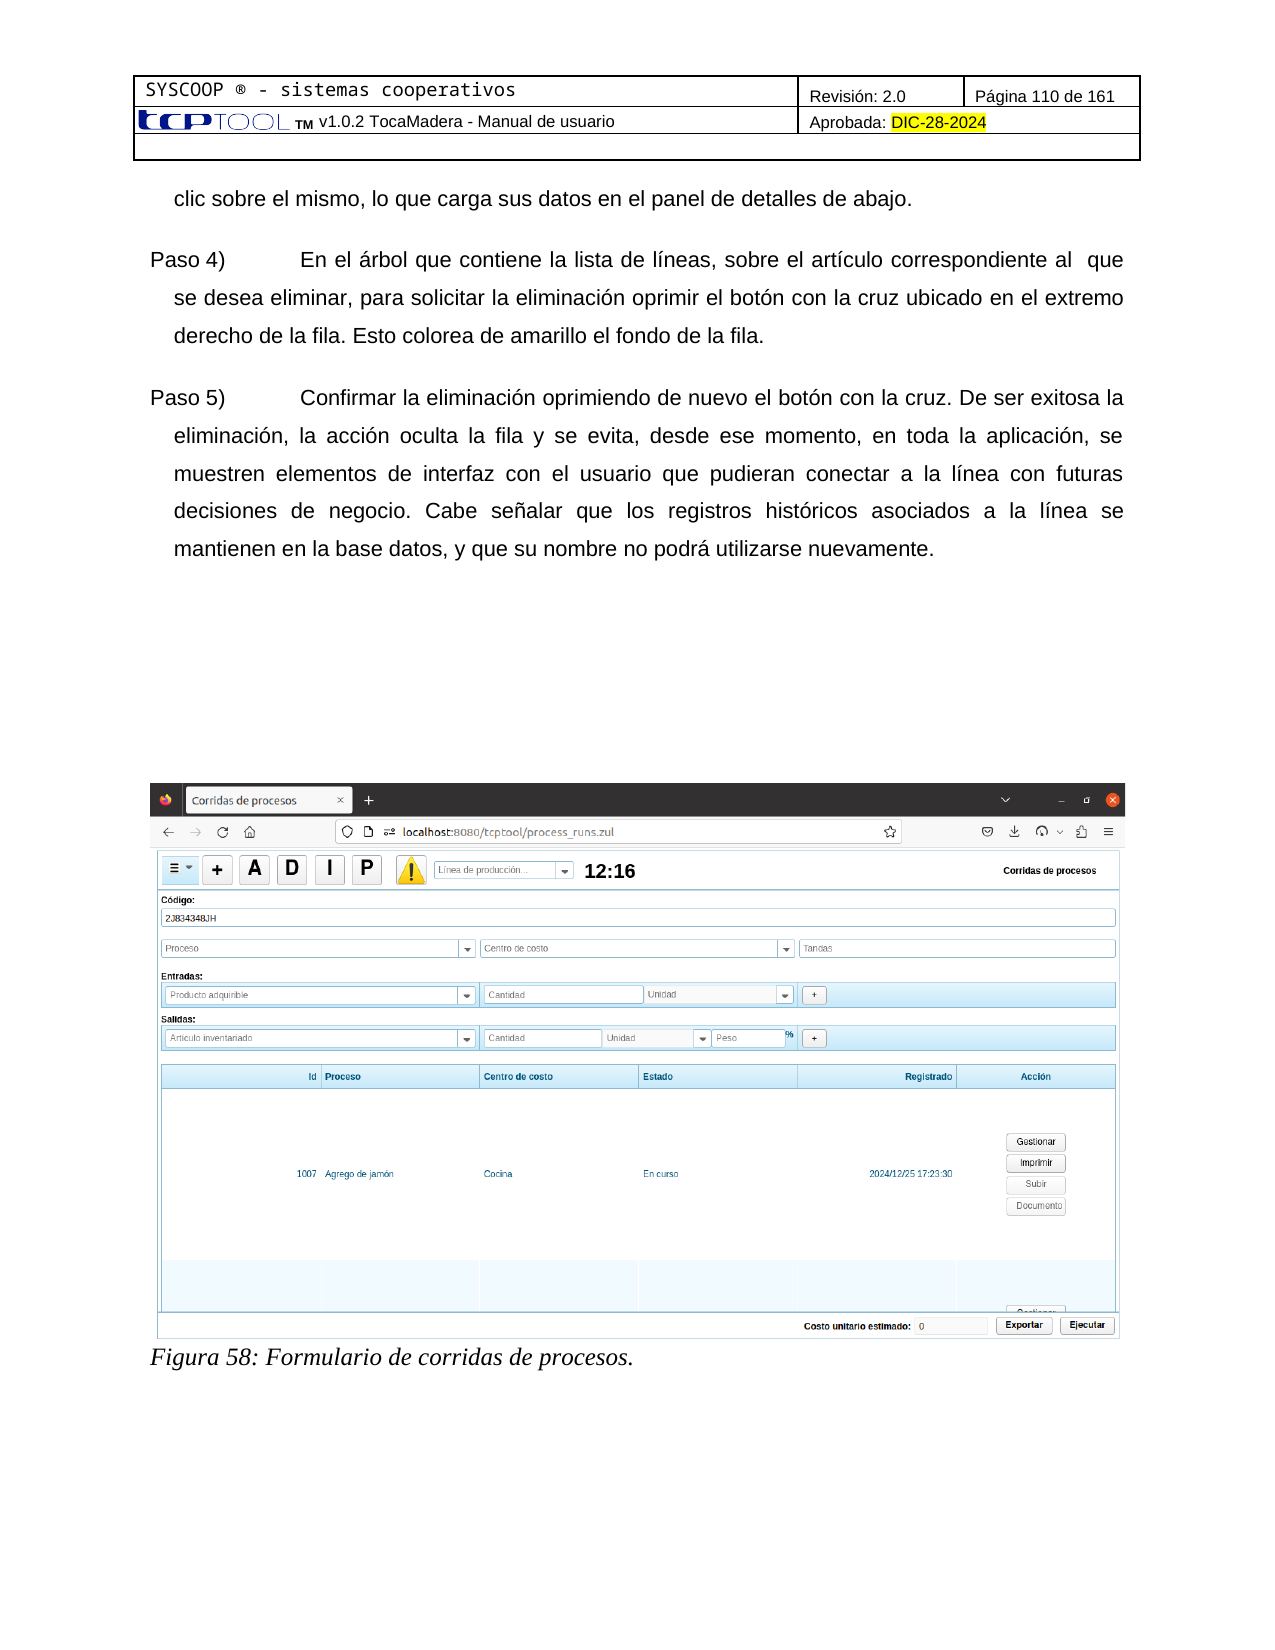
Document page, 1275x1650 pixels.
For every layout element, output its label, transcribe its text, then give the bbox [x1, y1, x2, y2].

list En el árbol que contiene la lista de líneas, sobre el artículo correspondiente al que se desea eliminar, para solicitar la eliminación oprimir el botón con la cruz ubicado en el extremo derecho de la fila. Esto colorea de amarillo el fondo de la fila. [150, 247, 1125, 348]
text Figura 58: Formulario de corridas de procesos. [150, 1342, 1125, 1371]
picture [150, 783, 1125, 1342]
picture [138, 110, 290, 130]
list clic sobre el mismo, lo que carga sus datos en el panel de detalles de abajo. [150, 186, 1125, 211]
list Confirmar la eliminación oprimiendo de nuevo el botón con la cruz. De ser exitosa la eliminación, la acción oculta la fila y se evita, desde ese momento, en toda la aplicación, se muestren elementos de interfaz con el usuario que pudieran conectar a la línea con futuras decisiones de negocio. Cabe señalar que los registros históricos asociados a la línea se mantienen en la base datos, y que su nombre no podrá utilizarse nuevamente. [150, 385, 1125, 561]
